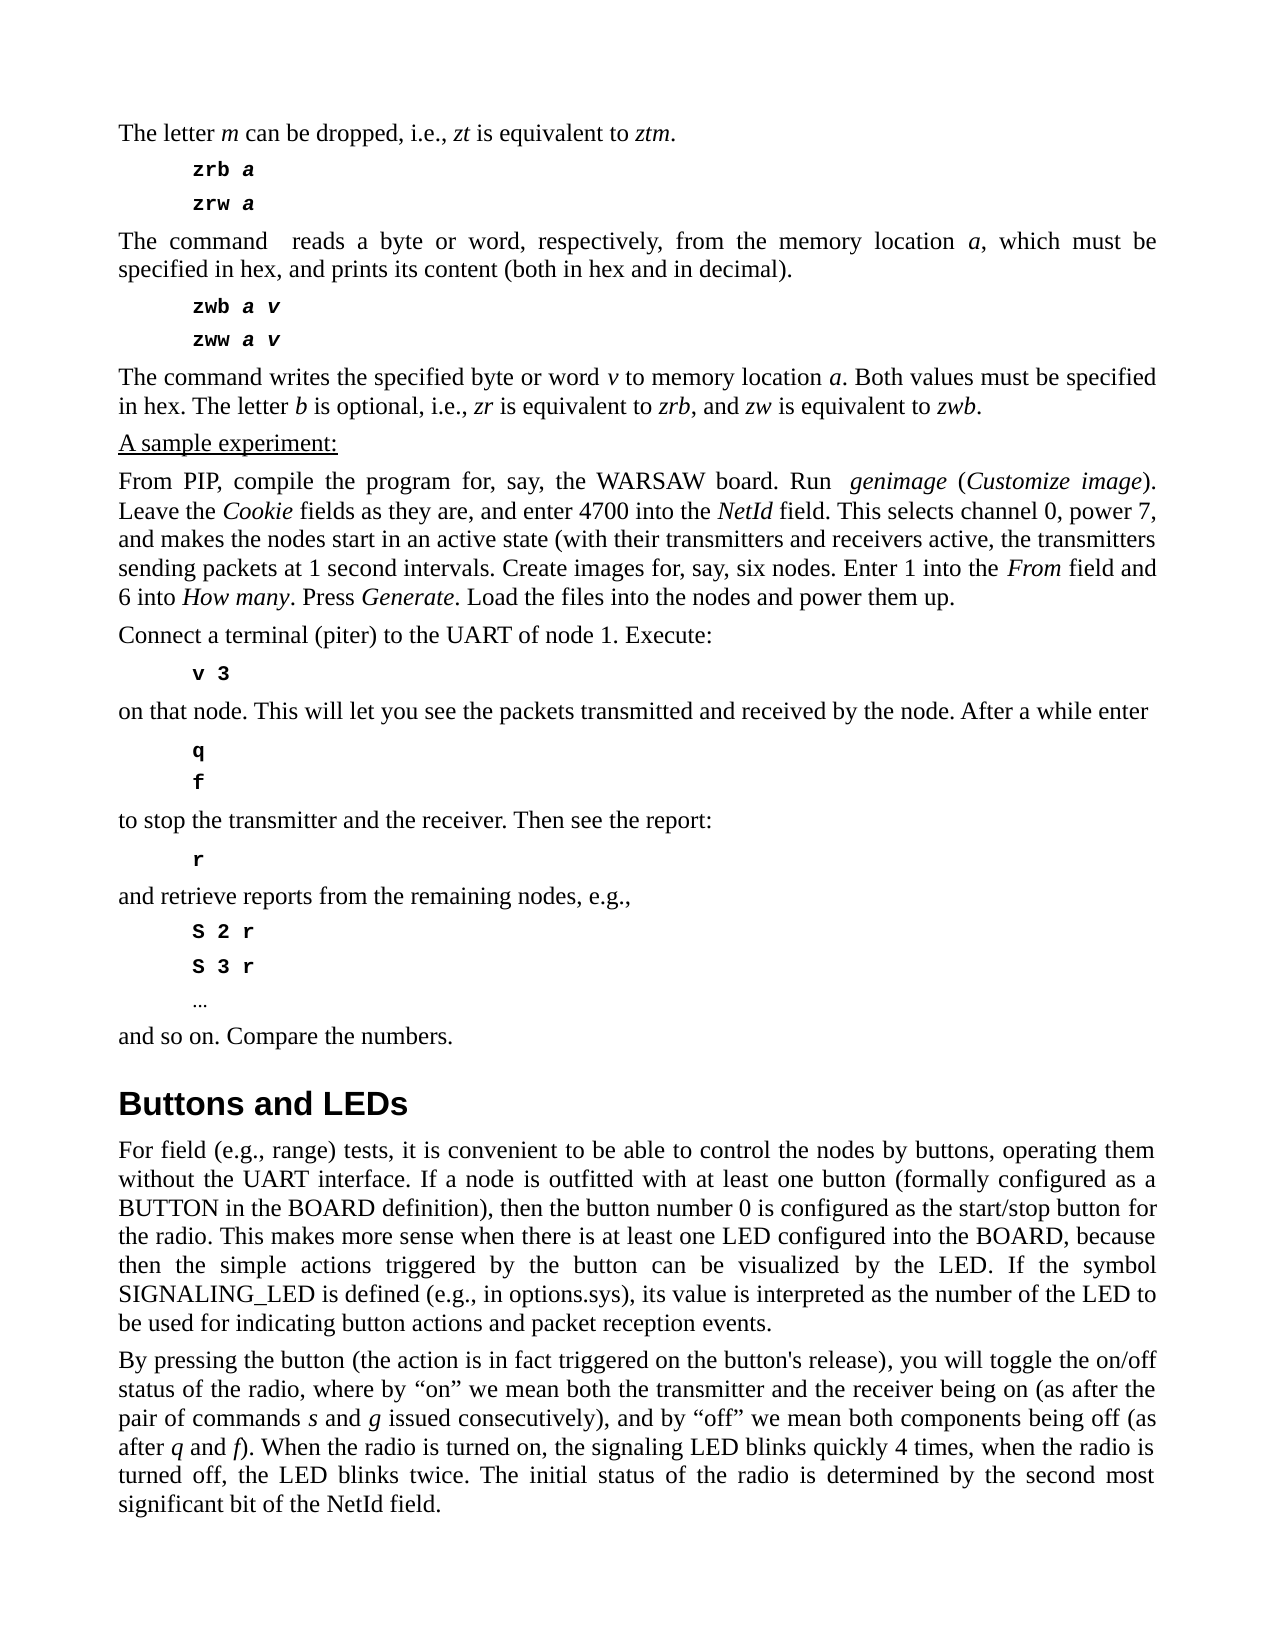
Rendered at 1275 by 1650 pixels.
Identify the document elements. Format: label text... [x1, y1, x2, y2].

text q [118, 734, 1157, 763]
text zww a v [118, 329, 1157, 353]
text From PIP, compile the program for, say, the WARSAW board. Run genimage (Customize image). Leave the Cookie fields as they are, and enter 4700 into the NetId field. This selects channel 0, power 7, and makes the nodes start in an active state (with their transmitters and receivers active, the transmitters sending packets at 1 second intervals. Create images for, say, six nodes. Enter 1 into the From field and 6 into How many. Press Generate. Load the files into the nodes and power them up. [118, 466, 1157, 611]
text and so on. Compare the numbers. [118, 1021, 1157, 1050]
text The command reads a byte or word, respectively, from the memory location a, which must be specified in hex, and prints its content (both in hex and in decimal). [118, 226, 1157, 283]
text f [118, 772, 1157, 796]
text The letter m can be dropped, i.e., zt is equivalent to ztm. [118, 118, 1157, 147]
text A sample experiment: [118, 428, 1157, 457]
text r [118, 843, 1157, 872]
text zrw a [118, 193, 1157, 217]
text ... [118, 988, 1157, 1012]
text By pressing the button (the action is in fact triggered on the button's release), you will toggle the on/off status of the radio, where by “on” we mean both the transmitter and the receiver being on (as after the pair of commands s and g issued consecutively), and by “off” we mean both components being off (as after q and f). When the radio is turned on, the signaling LED blinks quickly 4 times, when the radio is turned off, the LED blinks twice. The initial status of the radio is determined by the second most significant bit of the NetId field. [118, 1345, 1157, 1518]
text and retrieve reports from the remaining nodes, e.g., [118, 881, 1157, 910]
text to stop the transmitter and the receiver. Then see the report: [118, 805, 1157, 834]
text For field (e.g., range) tests, it is convenient to be able to control the nodes by buttons, operating them without the UART interface. If a node is outfitted with at least one button (formally configured as a BUTTON in the BOARD definition), then the button number 0 is configured as the start/stop button for the radio. This makes more sense when there is at least one LED configured into the BOARD, because then the simple actions triggered by the button can be visualized by the LED. If the symbol SIGNALING_LED is defined (e.g., in options.sys), its value is interpreted as the number of the LED to be used for indicating button actions and packet reception events. [118, 1135, 1157, 1336]
text S 2 r [118, 919, 1157, 944]
text zrb a [118, 156, 1157, 184]
text zwb a v [118, 292, 1157, 321]
text Connect a terminal (piter) to the UART of node 1. Execute: [118, 620, 1157, 648]
text v 3 [118, 657, 1157, 687]
text on that node. This will let you see the packets transmitted and received by the node. After a while enter [118, 696, 1157, 725]
text S 3 r [118, 953, 1157, 979]
subtitle Buttons and LEDs [118, 1084, 1157, 1123]
text The command writes the specified byte or word v to memory location a. Both values must be specified in hex. The letter b is optional, i.e., zr is equivalent to zrb, and zw is equivalent to zwb. [118, 362, 1157, 419]
